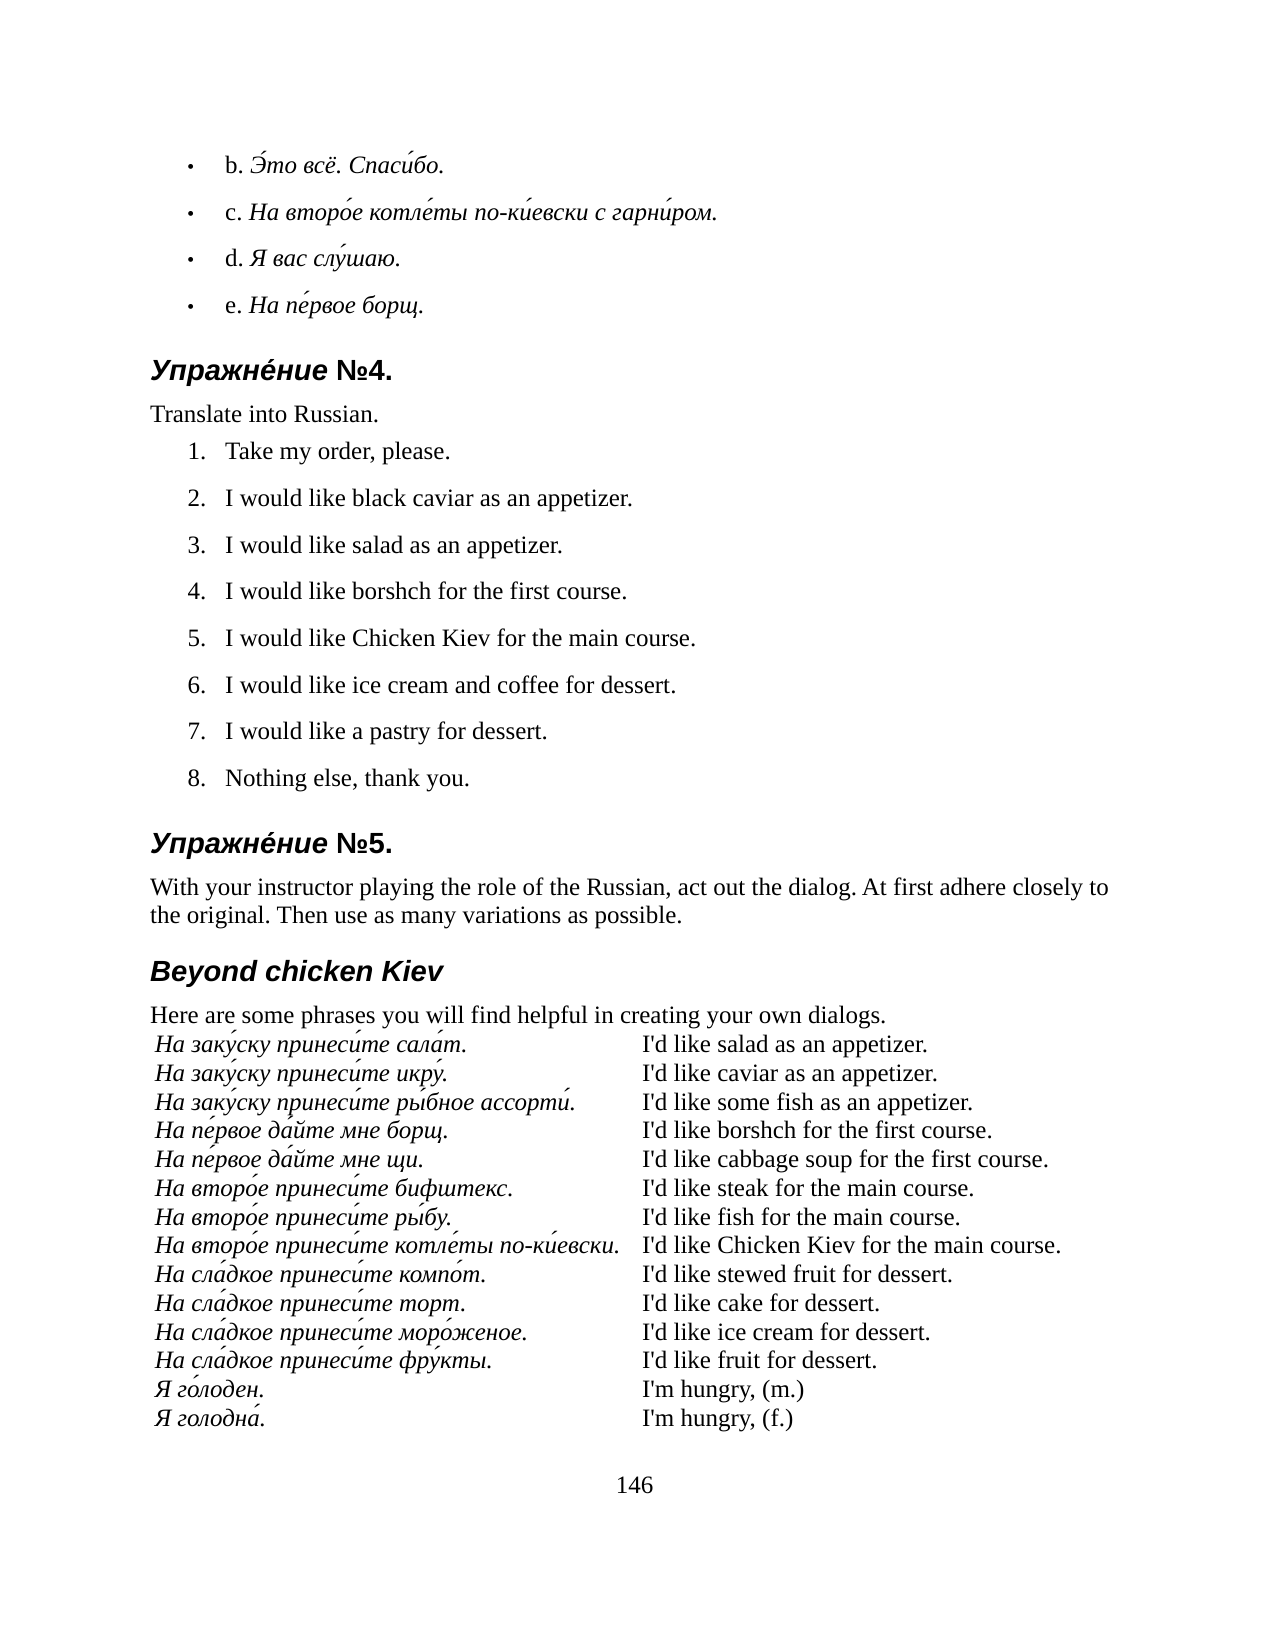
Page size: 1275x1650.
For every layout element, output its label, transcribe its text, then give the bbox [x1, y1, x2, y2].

table_cell I'd like ice cream for dessert. [638, 1317, 1125, 1345]
list Take my order, please. [187, 436, 1125, 465]
list I would like ice cream and coffee for dessert. [187, 670, 1125, 698]
table_cell I'd like caviar as an appetizer. [638, 1058, 1125, 1087]
list I would like Chicken Kiev for the main course. [187, 623, 1125, 652]
table_cell На пе́рвое да́йте мне борщ. [150, 1115, 637, 1144]
list d. Я вас слу́шаю. [187, 243, 1125, 272]
list I would like a pastry for dessert. [187, 716, 1125, 745]
subtitle Упражне́ние №5. [150, 826, 1125, 859]
text With your instructor playing the role of the Russian, act out the dialog. At first adhere closely to the original. Then use as many variations as possible. [150, 872, 1125, 929]
table_cell Я голодна́. [150, 1403, 637, 1432]
table_header I'd like salad as an appetizer. [638, 1029, 1125, 1058]
table_cell I'd like steak for the main course. [638, 1173, 1125, 1202]
table_cell Я го́лоден. [150, 1374, 637, 1403]
list е. На пе́рвое борщ. [187, 290, 1125, 319]
table_cell На сла́дкое принеси́те компо́т. [150, 1259, 637, 1288]
table_cell На второ́е принеси́те ры́бу. [150, 1202, 637, 1230]
table_header На заку́ску принеси́те сала́т. [150, 1029, 637, 1058]
list b. Э́то всё. Спаси́бо. [187, 150, 1125, 179]
list I would like black caviar as an appetizer. [187, 483, 1125, 512]
subtitle Beyond chicken Kiev [150, 954, 1125, 988]
subtitle Упражне́ние №4. [150, 353, 1125, 386]
table_cell I'd like fruit for dessert. [638, 1345, 1125, 1374]
table_cell I'd like stewed fruit for dessert. [638, 1259, 1125, 1288]
list I would like salad as an appetizer. [187, 530, 1125, 558]
table_cell На заку́ску принеси́те ры́бное ассорти́. [150, 1087, 637, 1115]
list I would like borshch for the first course. [187, 576, 1125, 605]
list Nothing else, thank you. [187, 763, 1125, 792]
table_cell I'm hungry, (f.) [638, 1403, 1125, 1432]
table_cell На сла́дкое принеси́те моро́женое. [150, 1317, 637, 1345]
text Here are some phrases you will find helpful in creating your own dialogs. [150, 1000, 1125, 1029]
table_cell I'd like borshch for the first course. [638, 1115, 1125, 1144]
table_cell I'd like cabbage soup for the first course. [638, 1144, 1125, 1173]
table_cell I'd like some fish as an appetizer. [638, 1087, 1125, 1115]
table_cell На заку́ску принеси́те икру́. [150, 1058, 637, 1087]
table_cell На второ́е принеси́те котле́ты по-ки́евски. [150, 1230, 637, 1259]
table_cell На сла́дкое принеси́те торт. [150, 1288, 637, 1317]
table_cell I'd like Chicken Kiev for the main course. [638, 1230, 1125, 1259]
text Translate into Russian. [150, 399, 1125, 427]
table_cell I'd like cake for dessert. [638, 1288, 1125, 1317]
table_cell На сла́дкое принеси́те фру́кты. [150, 1345, 637, 1374]
table_cell I'd like fish for the main course. [638, 1202, 1125, 1230]
table_cell На второ́е принеси́те бифштекс. [150, 1173, 637, 1202]
table_cell На пе́рвое да́йте мне щи. [150, 1144, 637, 1173]
table_cell I'm hungry, (m.) [638, 1374, 1125, 1403]
list c. На второ́е котле́ты по-ки́евски с гарни́ром. [187, 197, 1125, 225]
